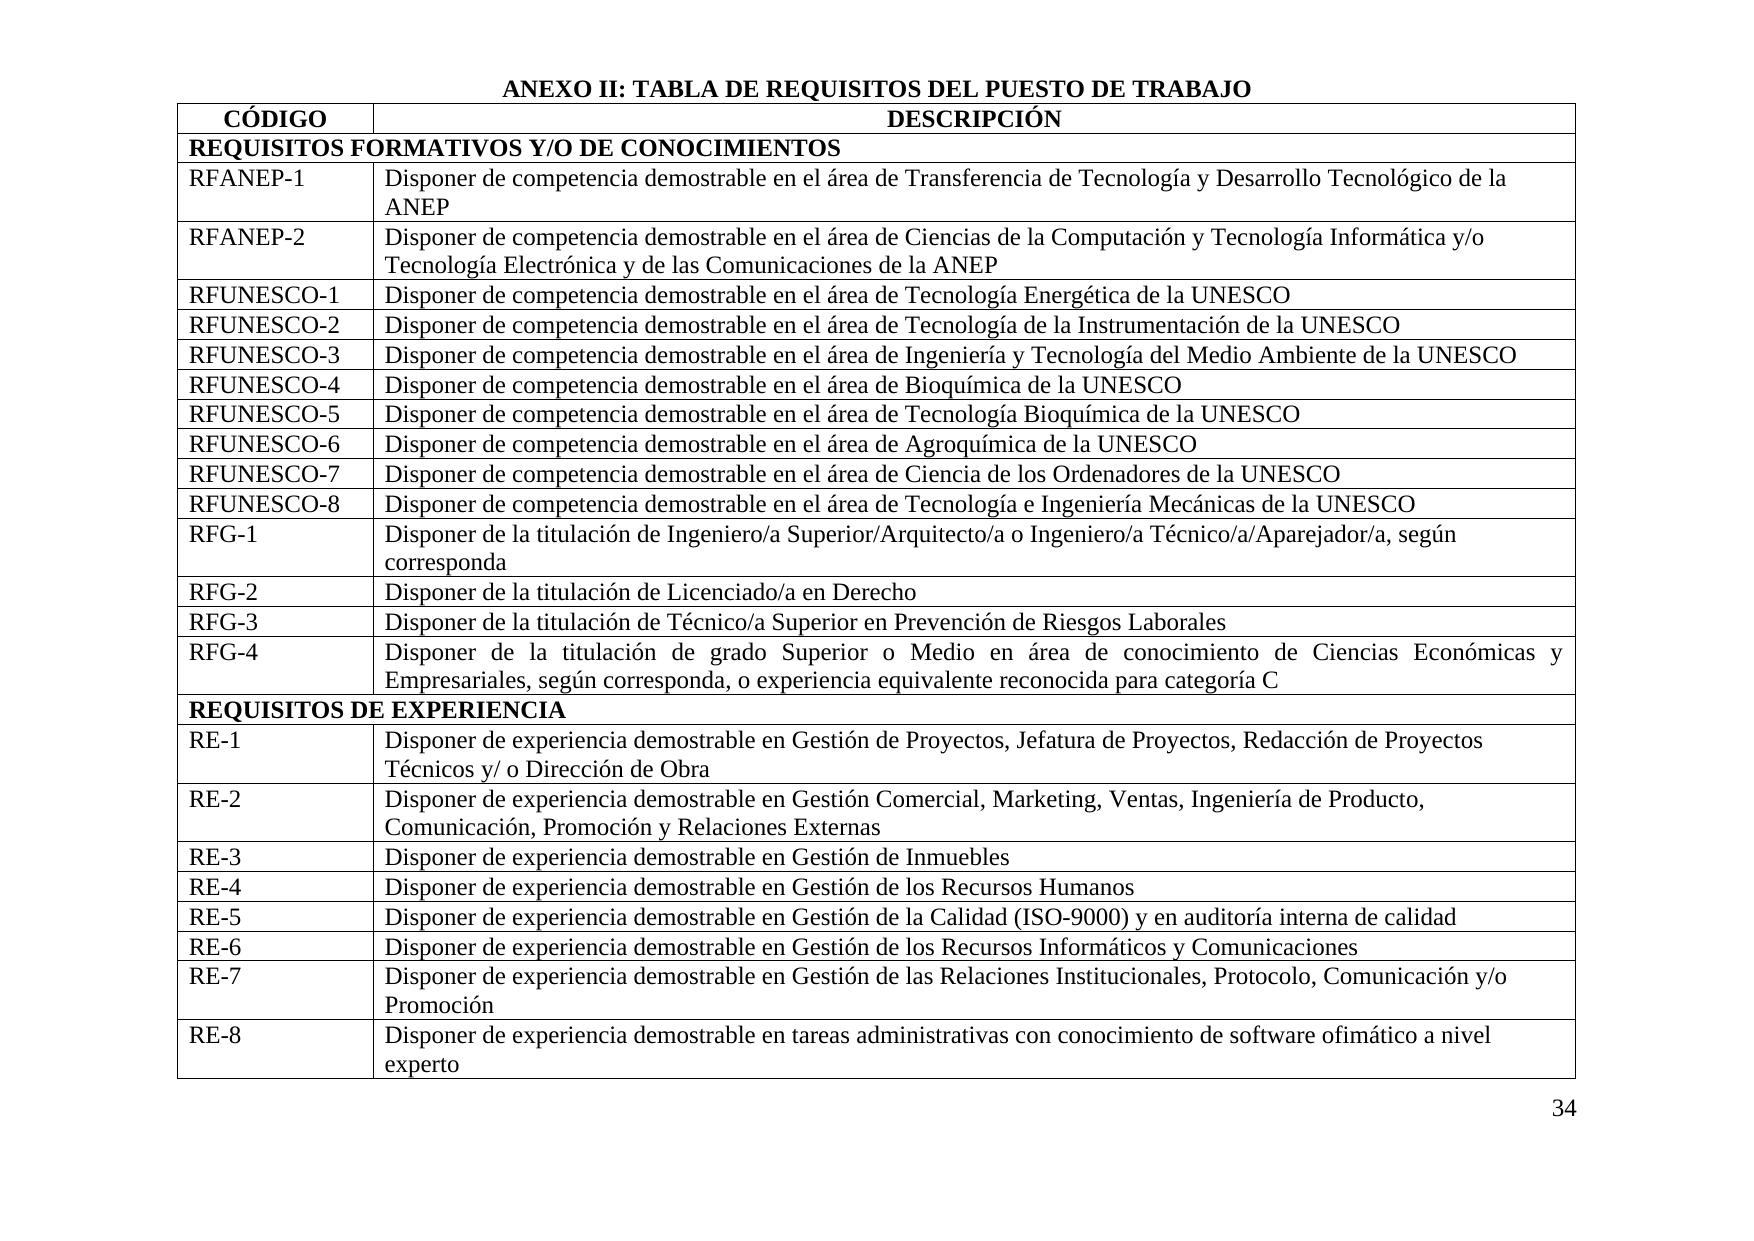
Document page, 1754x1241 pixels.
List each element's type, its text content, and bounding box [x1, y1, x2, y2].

table_cell Disponer de la titulación de grado Superior o Medio en área de conocimiento de Ciencias Económicas y Empresariales, según corresponda, o experiencia equivalente reconocida para categoría C [374, 637, 1575, 694]
table_cell RFUNESCO-8 [178, 489, 373, 518]
table_cell Disponer de competencia demostrable en el área de Tecnología de la Instrumentación de la UNESCO [374, 310, 1575, 339]
table_cell Disponer de competencia demostrable en el área de Tecnología e Ingeniería Mecánicas de la UNESCO [374, 489, 1575, 518]
table_cell Disponer de experiencia demostrable en Gestión de Proyectos, Jefatura de Proyectos, Redacción de Proyectos Técnicos y/ o Dirección de Obra [374, 725, 1575, 783]
table_cell Disponer de experiencia demostrable en Gestión Comercial, Marketing, Ventas, Ingeniería de Producto, Comunicación, Promoción y Relaciones Externas [374, 784, 1575, 841]
table_cell RFUNESCO-1 [178, 280, 373, 309]
table_cell RE-5 [178, 902, 373, 931]
table_cell RFUNESCO-7 [178, 459, 373, 488]
table_cell Disponer de competencia demostrable en el área de Ciencias de la Computación y Tecnología Informática y/o Tecnología Electrónica y de las Comunicaciones de la ANEP [374, 222, 1575, 279]
table_cell Disponer de competencia demostrable en el área de Transferencia de Tecnología y Desarrollo Tecnológico de la ANEP [374, 163, 1575, 221]
table_cell RFG-2 [178, 577, 373, 606]
table_cell Disponer de competencia demostrable en el área de Tecnología Bioquímica de la UNESCO [374, 400, 1575, 428]
table_cell RFG-3 [178, 607, 373, 636]
table_cell Disponer de competencia demostrable en el área de Tecnología Energética de la UNESCO [374, 280, 1575, 309]
table_cell Disponer de competencia demostrable en el área de Ciencia de los Ordenadores de la UNESCO [374, 459, 1575, 488]
table_cell RFG-1 [178, 519, 373, 576]
table_cell RE-7 [178, 961, 373, 1019]
table_cell Disponer de experiencia demostrable en Gestión de la Calidad (ISO-9000) y en auditoría interna de calidad [374, 902, 1575, 931]
table_cell REQUISITOS FORMATIVOS Y/O DE CONOCIMIENTOS [178, 134, 1575, 162]
table_cell Disponer de la titulación de Técnico/a Superior en Prevención de Riesgos Laborales [374, 607, 1575, 636]
table_cell RFUNESCO-6 [178, 429, 373, 458]
table_cell Disponer de experiencia demostrable en Gestión de Inmuebles [374, 842, 1575, 871]
table_cell Disponer de experiencia demostrable en tareas administrativas con conocimiento de software ofimático a nivel experto [374, 1020, 1575, 1077]
table_cell REQUISITOS DE EXPERIENCIA [178, 695, 1575, 724]
table_cell Disponer de experiencia demostrable en Gestión de los Recursos Informáticos y Comunicaciones [374, 932, 1575, 960]
table_cell RFUNESCO-5 [178, 400, 373, 428]
table_cell Disponer de competencia demostrable en el área de Agroquímica de la UNESCO [374, 429, 1575, 458]
table_cell RE-2 [178, 784, 373, 841]
subtitle ANEXO II: TABLA DE REQUISITOS DEL PUESTO DE TRABAJO [177, 74, 1577, 103]
table_cell Disponer de competencia demostrable en el área de Bioquímica de la UNESCO [374, 370, 1575, 398]
table_header DESCRIPCIÓN [374, 104, 1575, 132]
table_cell RE-3 [178, 842, 373, 871]
table_cell RE-8 [178, 1020, 373, 1077]
table_cell Disponer de experiencia demostrable en Gestión de las Relaciones Institucionales, Protocolo, Comunicación y/o Promoción [374, 961, 1575, 1019]
table_cell Disponer de la titulación de Ingeniero/a Superior/Arquitecto/a o Ingeniero/a Técnico/a/Aparejador/a, según corresponda [374, 519, 1575, 576]
table_cell RE-4 [178, 872, 373, 901]
table_cell RE-1 [178, 725, 373, 783]
table_cell RFG-4 [178, 637, 373, 694]
table_cell Disponer de competencia demostrable en el área de Ingeniería y Tecnología del Medio Ambiente de la UNESCO [374, 340, 1575, 369]
table_cell Disponer de experiencia demostrable en Gestión de los Recursos Humanos [374, 872, 1575, 901]
table_cell RFANEP-1 [178, 163, 373, 221]
table_cell RE-6 [178, 932, 373, 960]
table_cell RFUNESCO-3 [178, 340, 373, 369]
table_cell RFUNESCO-2 [178, 310, 373, 339]
table_cell RFANEP-2 [178, 222, 373, 279]
table_cell RFUNESCO-4 [178, 370, 373, 398]
table_cell Disponer de la titulación de Licenciado/a en Derecho [374, 577, 1575, 606]
table_header CÓDIGO [178, 104, 373, 132]
